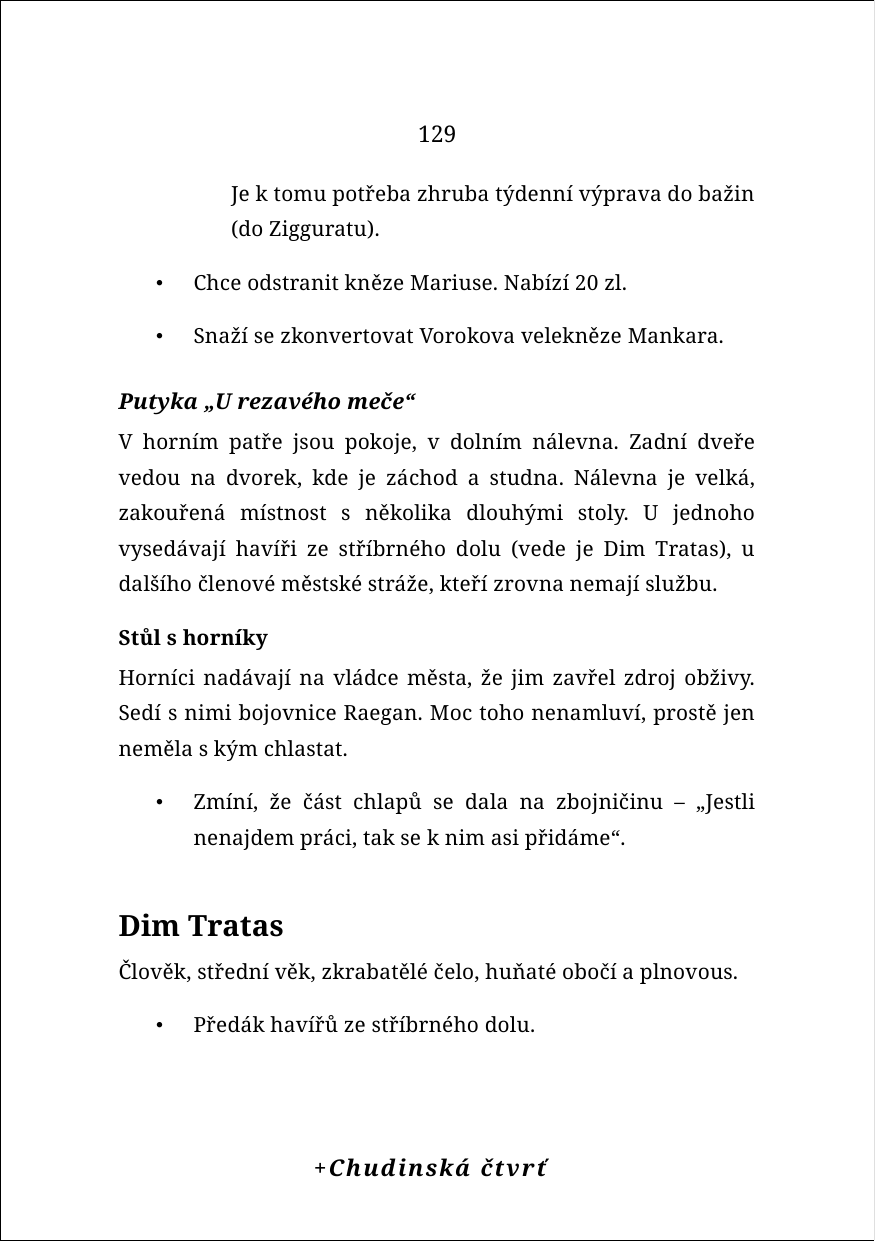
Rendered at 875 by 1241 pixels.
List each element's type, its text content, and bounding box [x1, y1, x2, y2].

list Snaží se zkonvertovat Vorokova velekněze Mankara. [156, 321, 756, 349]
subtitle Putyka „U rezavého meče“ [118, 386, 756, 416]
text Horníci nadávají na vládce města, že jim zavřel zdroj obživy. Sedí s nimi bojovnice Raegan. Moc toho nenamluví, prostě jen neměla s kým chlastat. [118, 663, 756, 762]
list Je k tomu potřeba zhruba týdenní výprava do bažin (do Zigguratu). [193, 179, 756, 243]
list Zmíní, že část chlapů se dala na zbojničinu – „Jestli nenajdem práci, tak se k nim asi přidáme“. [156, 787, 756, 851]
list Chce odstranit kněze Mariuse. Nabízí 20 zl. [156, 268, 756, 296]
list Předák havířů ze stříbrného dolu. [156, 1010, 756, 1039]
text V horním patře jsou pokoje, v dolním nálevna. Zadní dveře vedou na dvorek, kde je záchod a studna. Nálevna je velká, zakouřená místnost s několika dlouhými stoly. U jednoho vysedávají havíři ze stříbrného dolu (vede je Dim Tratas), u dalšího členové městské stráže, kteří zrovna nemají službu. [118, 427, 756, 598]
subtitle Stůl s horníky [118, 623, 756, 651]
text Člověk, střední věk, zkrabatělé čelo, huňaté obočí a plnovous. [118, 957, 756, 986]
subtitle Dim Tratas [118, 906, 756, 945]
